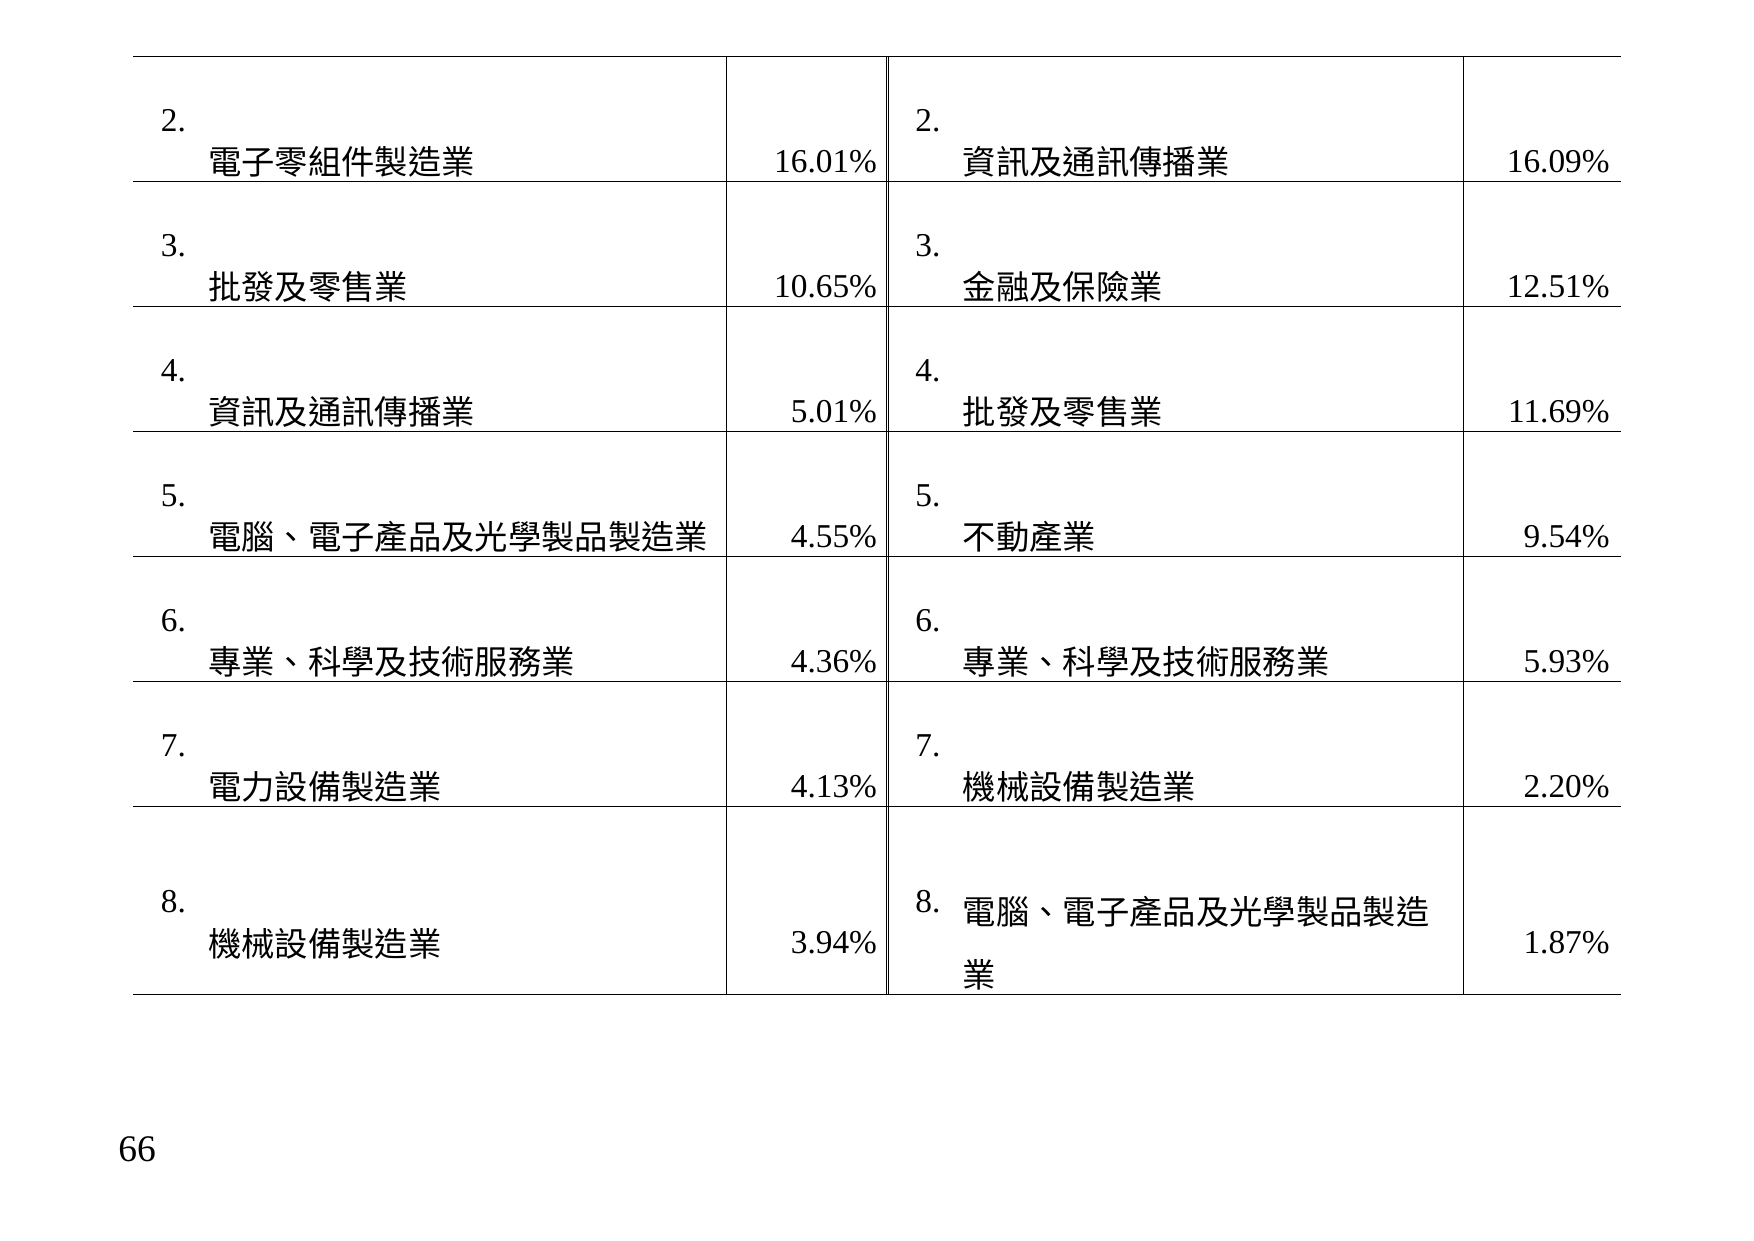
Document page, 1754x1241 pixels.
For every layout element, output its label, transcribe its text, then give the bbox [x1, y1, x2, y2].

table_cell 7. [889, 682, 951, 806]
table_cell 4.36% [727, 557, 886, 681]
table_cell 2. [889, 57, 951, 181]
table_cell 不動產業 [951, 432, 1463, 556]
table_cell 3. [133, 182, 197, 306]
table_cell 11.69% [1464, 307, 1621, 431]
table_cell 批發及零售業 [197, 182, 726, 306]
table_cell 專業、科學及技術服務業 [951, 557, 1463, 681]
table_cell 4.13% [727, 682, 886, 806]
table_cell 電子零組件製造業 [197, 57, 726, 181]
table_cell 2. [133, 57, 197, 181]
table_cell 5. [133, 432, 197, 556]
table_cell 機械設備製造業 [951, 682, 1463, 806]
table_cell 8. [889, 807, 951, 993]
table_cell 電腦、電子產品及光學製品製造業 [951, 807, 1463, 993]
table_cell 5. [889, 432, 951, 556]
table_cell 12.51% [1464, 182, 1621, 306]
table_cell 6. [889, 557, 951, 681]
table_cell 電腦、電子產品及光學製品製造業 [197, 432, 726, 556]
table_cell 4.55% [727, 432, 886, 556]
table_cell 電力設備製造業 [197, 682, 726, 806]
table_cell 機械設備製造業 [197, 807, 726, 993]
table_cell 10.65% [727, 182, 886, 306]
table_cell 16.01% [727, 57, 886, 181]
table_cell 9.54% [1464, 432, 1621, 556]
table_cell 批發及零售業 [951, 307, 1463, 431]
table_cell 金融及保險業 [951, 182, 1463, 306]
table_cell 2.20% [1464, 682, 1621, 806]
table_cell 5.01% [727, 307, 886, 431]
table_cell 3. [889, 182, 951, 306]
table_cell 專業、科學及技術服務業 [197, 557, 726, 681]
table_cell 7. [133, 682, 197, 806]
table_cell 資訊及通訊傳播業 [197, 307, 726, 431]
table_cell 5.93% [1464, 557, 1621, 681]
table_cell 4. [889, 307, 951, 431]
table_cell 4. [133, 307, 197, 431]
table_cell 16.09% [1464, 57, 1621, 181]
table_cell 1.87% [1464, 807, 1621, 993]
table_cell 3.94% [727, 807, 886, 993]
table_cell 6. [133, 557, 197, 681]
table_cell 資訊及通訊傳播業 [951, 57, 1463, 181]
table_cell 8. [133, 807, 197, 993]
